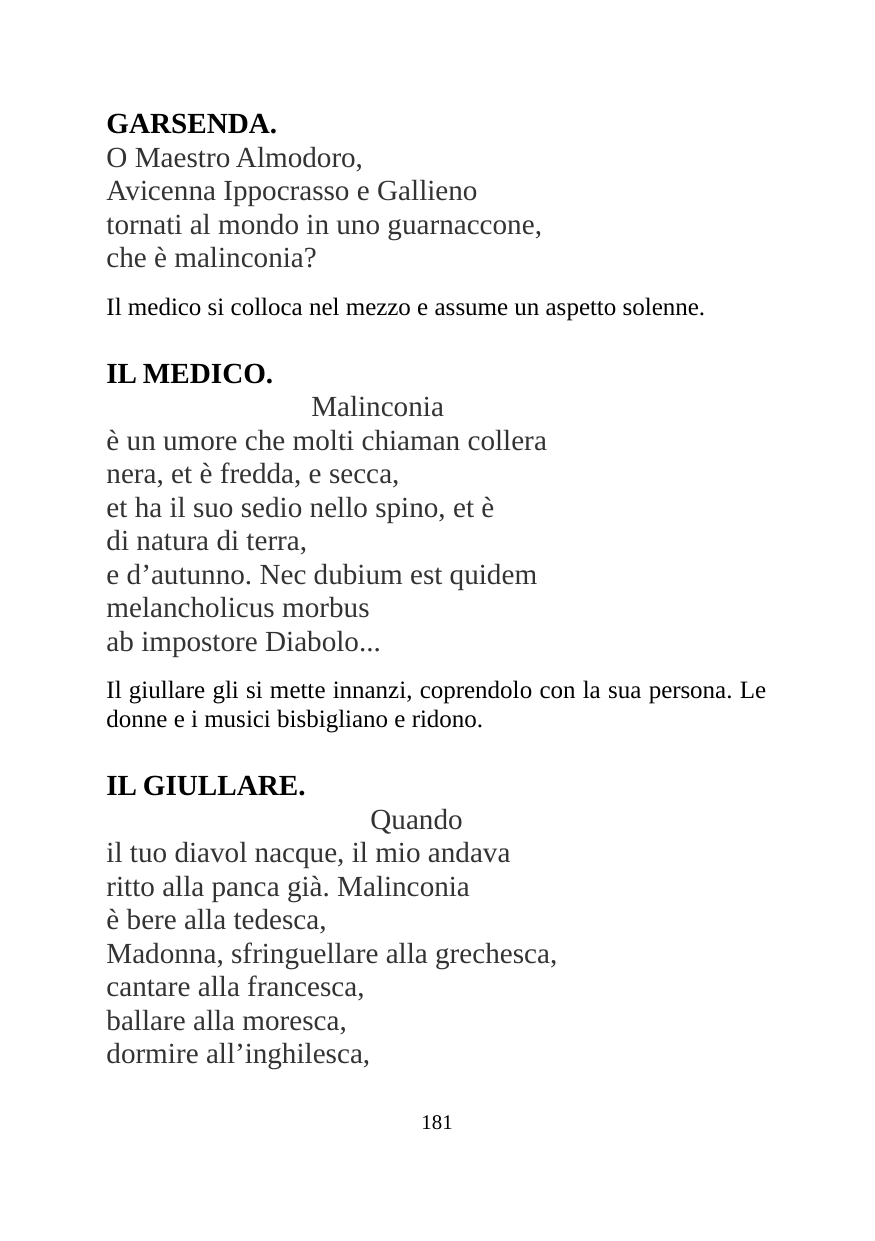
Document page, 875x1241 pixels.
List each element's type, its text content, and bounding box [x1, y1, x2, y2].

text Malinconia [311, 389, 767, 423]
text il tuo diavol nacque, il mio andava ritto alla panca già. Malinconia è bere alla tedesca, Madonna, sfringuellare alla grechesca, cantare alla francesca, ballare alla moresca, dormire all’inghilesca, [106, 835, 767, 1070]
text IL MEDICO. [106, 356, 767, 389]
text Il giullare gli si mette innanzi, coprendolo con la sua persona. Le donne e i musici bisbigliano e ridono. [106, 675, 767, 733]
text GARSENDA. [106, 106, 767, 140]
text IL GIULLARE. [106, 768, 767, 802]
text O Maestro Almodoro, Avicenna Ippocrasso e Gallieno tornati al mondo in uno guarnaccone, che è malinconia? [106, 140, 767, 274]
text Quando [370, 802, 767, 835]
text Il medico si colloca nel mezzo e assume un aspetto solenne. [106, 292, 767, 320]
text è un umore che molti chiaman collera nera, et è fredda, e secca, et ha il suo sedio nello spino, et è di natura di terra, e d’autunno. Nec dubium est quidem melancholicus morbus ab impostore Diabolo... [106, 423, 767, 658]
